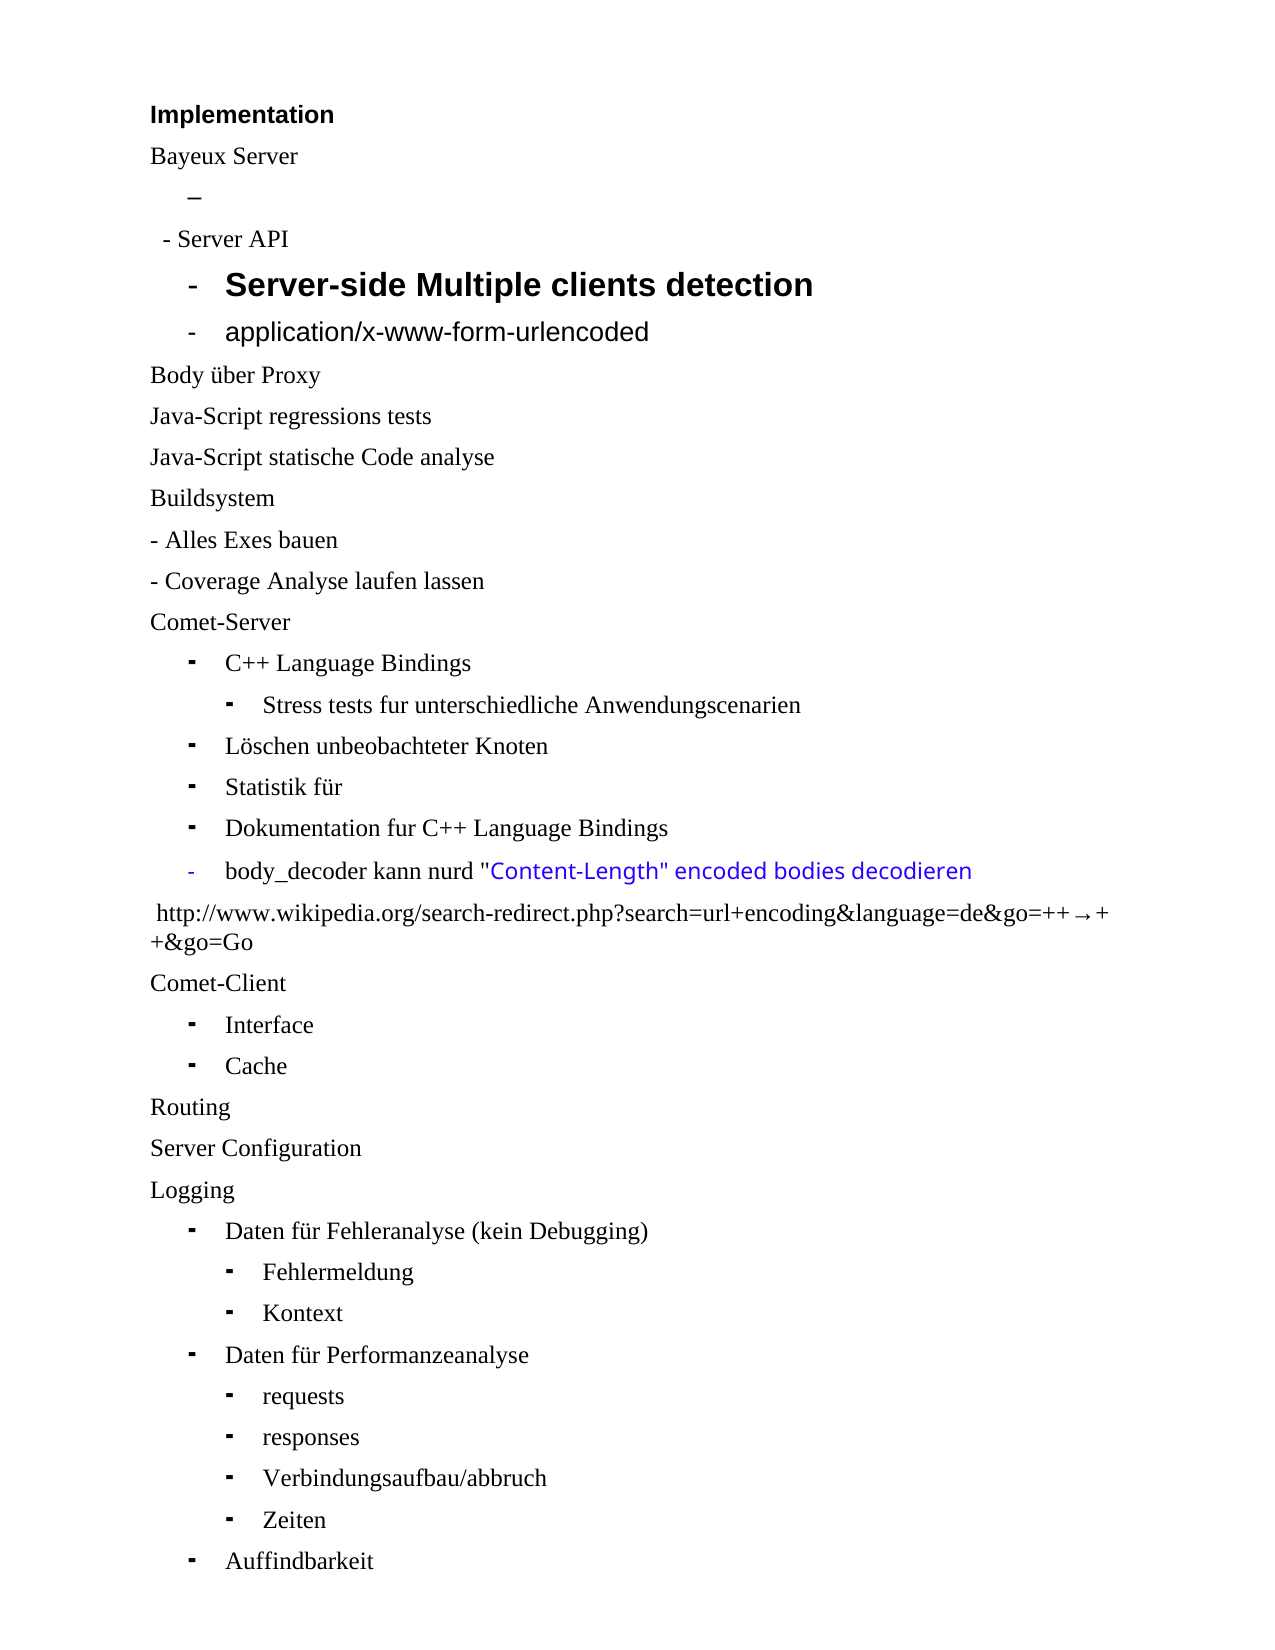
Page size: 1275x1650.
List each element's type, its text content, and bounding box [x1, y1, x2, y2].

list requests [225, 1381, 1125, 1410]
text Buildsystem [150, 483, 1125, 512]
list Daten für Performanzeanalyse [187, 1340, 1125, 1368]
text - Coverage Analyse laufen lassen [150, 566, 1125, 595]
list C++ Language Bindings [187, 648, 1125, 677]
list Daten für Fehleranalyse (kein Debugging) [187, 1216, 1125, 1245]
text Implementation [150, 100, 1125, 129]
text Comet-Server [150, 607, 1125, 636]
text - Alles Exes bauen [150, 525, 1125, 553]
text - Server API [150, 224, 1125, 252]
list Auffindbarkeit [187, 1546, 1125, 1575]
list Löschen unbeobachteter Knoten [187, 731, 1125, 760]
list body_decoder kann nurd "Content-Length" encoded bodies decodieren [187, 855, 1125, 886]
text Java-Script statische Code analyse [150, 442, 1125, 471]
list Verbindungsaufbau/abbruch [225, 1463, 1125, 1492]
text Comet-Client [150, 968, 1125, 997]
text Routing [150, 1092, 1125, 1121]
list Cache [187, 1051, 1125, 1080]
list Kontext [225, 1298, 1125, 1327]
text Bayeux Server [150, 141, 1125, 170]
text Logging [150, 1175, 1125, 1203]
list Interface [187, 1010, 1125, 1038]
list Server-side Multiple clients detection [187, 265, 1125, 303]
list responses [225, 1422, 1125, 1451]
list Fehlermeldung [225, 1257, 1125, 1286]
list application/x-www-form-urlencoded [187, 316, 1125, 347]
text http://www.wikipedia.org/search-redirect.php?search=url+encoding&language=de&go=++→++&go=Go [150, 898, 1125, 956]
text Body über Proxy [150, 360, 1125, 388]
text Server Configuration [150, 1133, 1125, 1162]
list Stress tests fur unterschiedliche Anwendungscenarien [225, 690, 1125, 718]
list Zeiten [225, 1505, 1125, 1533]
text Java-Script regressions tests [150, 401, 1125, 430]
list Dokumentation fur C++ Language Bindings [187, 813, 1125, 842]
list Statistik für [187, 772, 1125, 801]
